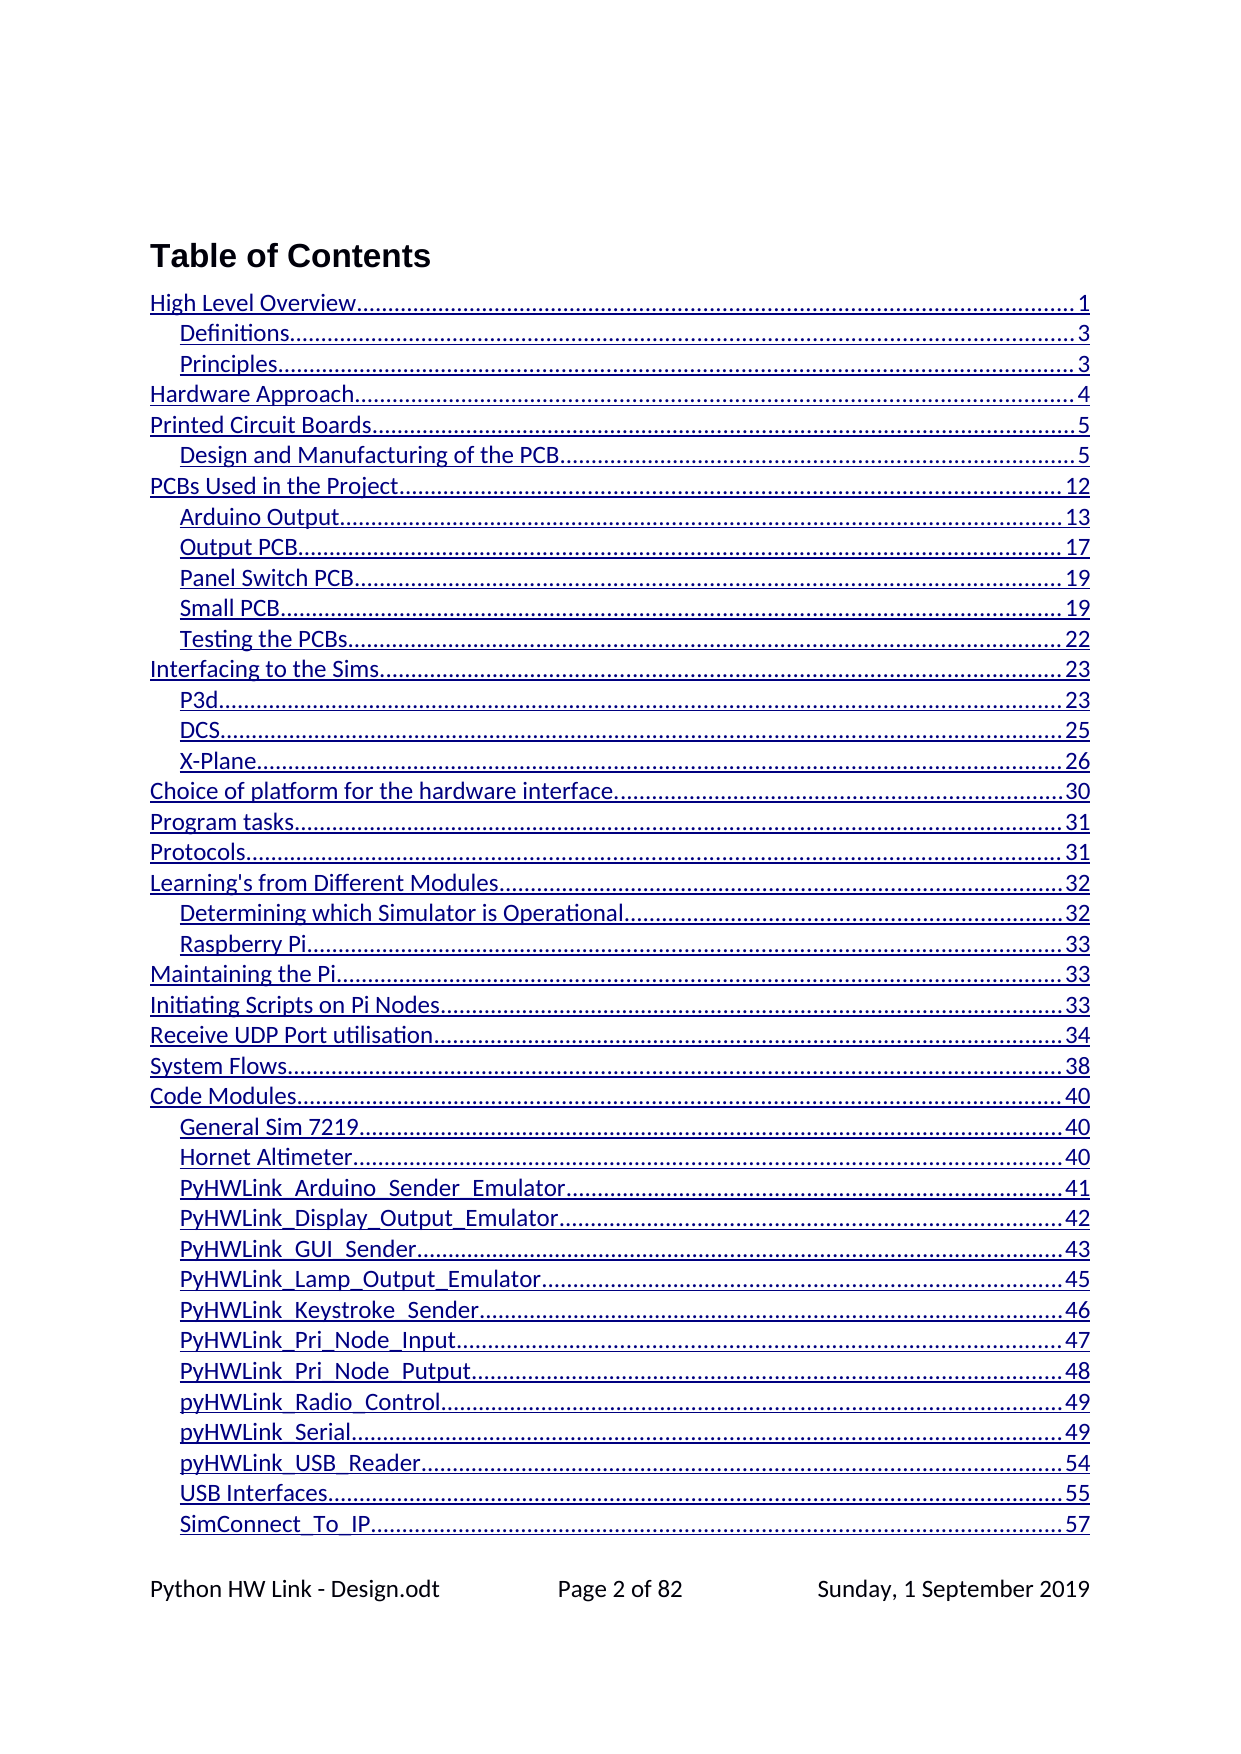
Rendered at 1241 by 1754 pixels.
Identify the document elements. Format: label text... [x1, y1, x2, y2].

text High Level Overview 1 [150, 287, 1090, 313]
text Design and Manufacturing of the PCB 5 [179, 439, 1090, 466]
text Hardware Approach 4 [150, 378, 1090, 405]
text PyHWLink_Keystroke_Sender 46 [179, 1294, 1090, 1320]
text Maintaining the Pi 33 [150, 958, 1090, 984]
text PyHWLink_Lamp_Output_Emulator 45 [179, 1264, 1090, 1290]
subtitle Table of Contents [150, 236, 1090, 274]
text USB Interfaces 55 [179, 1477, 1090, 1503]
text General Sim 7219 40 [179, 1111, 1090, 1137]
text Learning's from Different Modules 32 [150, 867, 1090, 893]
text Printed Circuit Boards 5 [150, 409, 1090, 435]
text Testing the PCBs 22 [179, 623, 1090, 649]
text Hornet Altimeter 40 [179, 1142, 1090, 1168]
text Code Modules 40 [150, 1081, 1090, 1106]
text Small PCB 19 [179, 592, 1090, 618]
text PyHWLink_Arduino_Sender_Emulator 41 [179, 1172, 1090, 1198]
text pyHWLink_Serial 49 [179, 1416, 1090, 1442]
text Interfacing to the Sims. 23 [150, 653, 1090, 679]
text PyHWLink_Pri_Node_Putput 48 [179, 1355, 1090, 1381]
text Choice of platform for the hardware interface. 30 [150, 775, 1090, 801]
text SimConnect_To_IP 57 [179, 1508, 1090, 1534]
text [179, 1138, 1090, 1142]
text [179, 1443, 1090, 1447]
text Determining which Simulator is Operational 32 [179, 897, 1090, 923]
text [179, 1382, 1090, 1386]
text [179, 1260, 1090, 1264]
text Initiating Scripts on Pi Nodes 33 [150, 989, 1090, 1015]
text Definitions 3 [179, 317, 1090, 344]
text [179, 1504, 1090, 1508]
text pyHWLink_Radio_Control 49 [179, 1386, 1090, 1412]
text DCS 25 [179, 714, 1090, 740]
text Receive UDP Port utilisation 34 [150, 1019, 1090, 1045]
text X-Plane 26 [179, 745, 1090, 771]
text Arduino Output 13 [179, 501, 1090, 527]
text Raspberry Pi 33 [179, 928, 1090, 954]
text [179, 924, 1090, 928]
text pyHWLink_USB_Reader 54 [179, 1447, 1090, 1473]
text PyHWLink_Display_Output_Emulator 42 [179, 1203, 1090, 1229]
text P3d 23 [179, 684, 1090, 710]
text [179, 558, 1090, 562]
text System Flows 38 [150, 1050, 1090, 1076]
text Program tasks 31 [150, 806, 1090, 832]
text PCBs Used in the Project 12 [150, 470, 1090, 496]
text Protocols 31 [150, 836, 1090, 862]
text Output PCB 17 [179, 531, 1090, 557]
text [179, 1321, 1090, 1325]
text [179, 741, 1090, 745]
text PyHWLink_Pri_Node_Input 47 [179, 1325, 1090, 1351]
text Panel Switch PCB 19 [179, 562, 1090, 588]
text PyHWLink_GUI_Sender 43 [179, 1233, 1090, 1259]
text [179, 619, 1090, 623]
text Principles 3 [179, 348, 1090, 374]
text [179, 1199, 1090, 1203]
